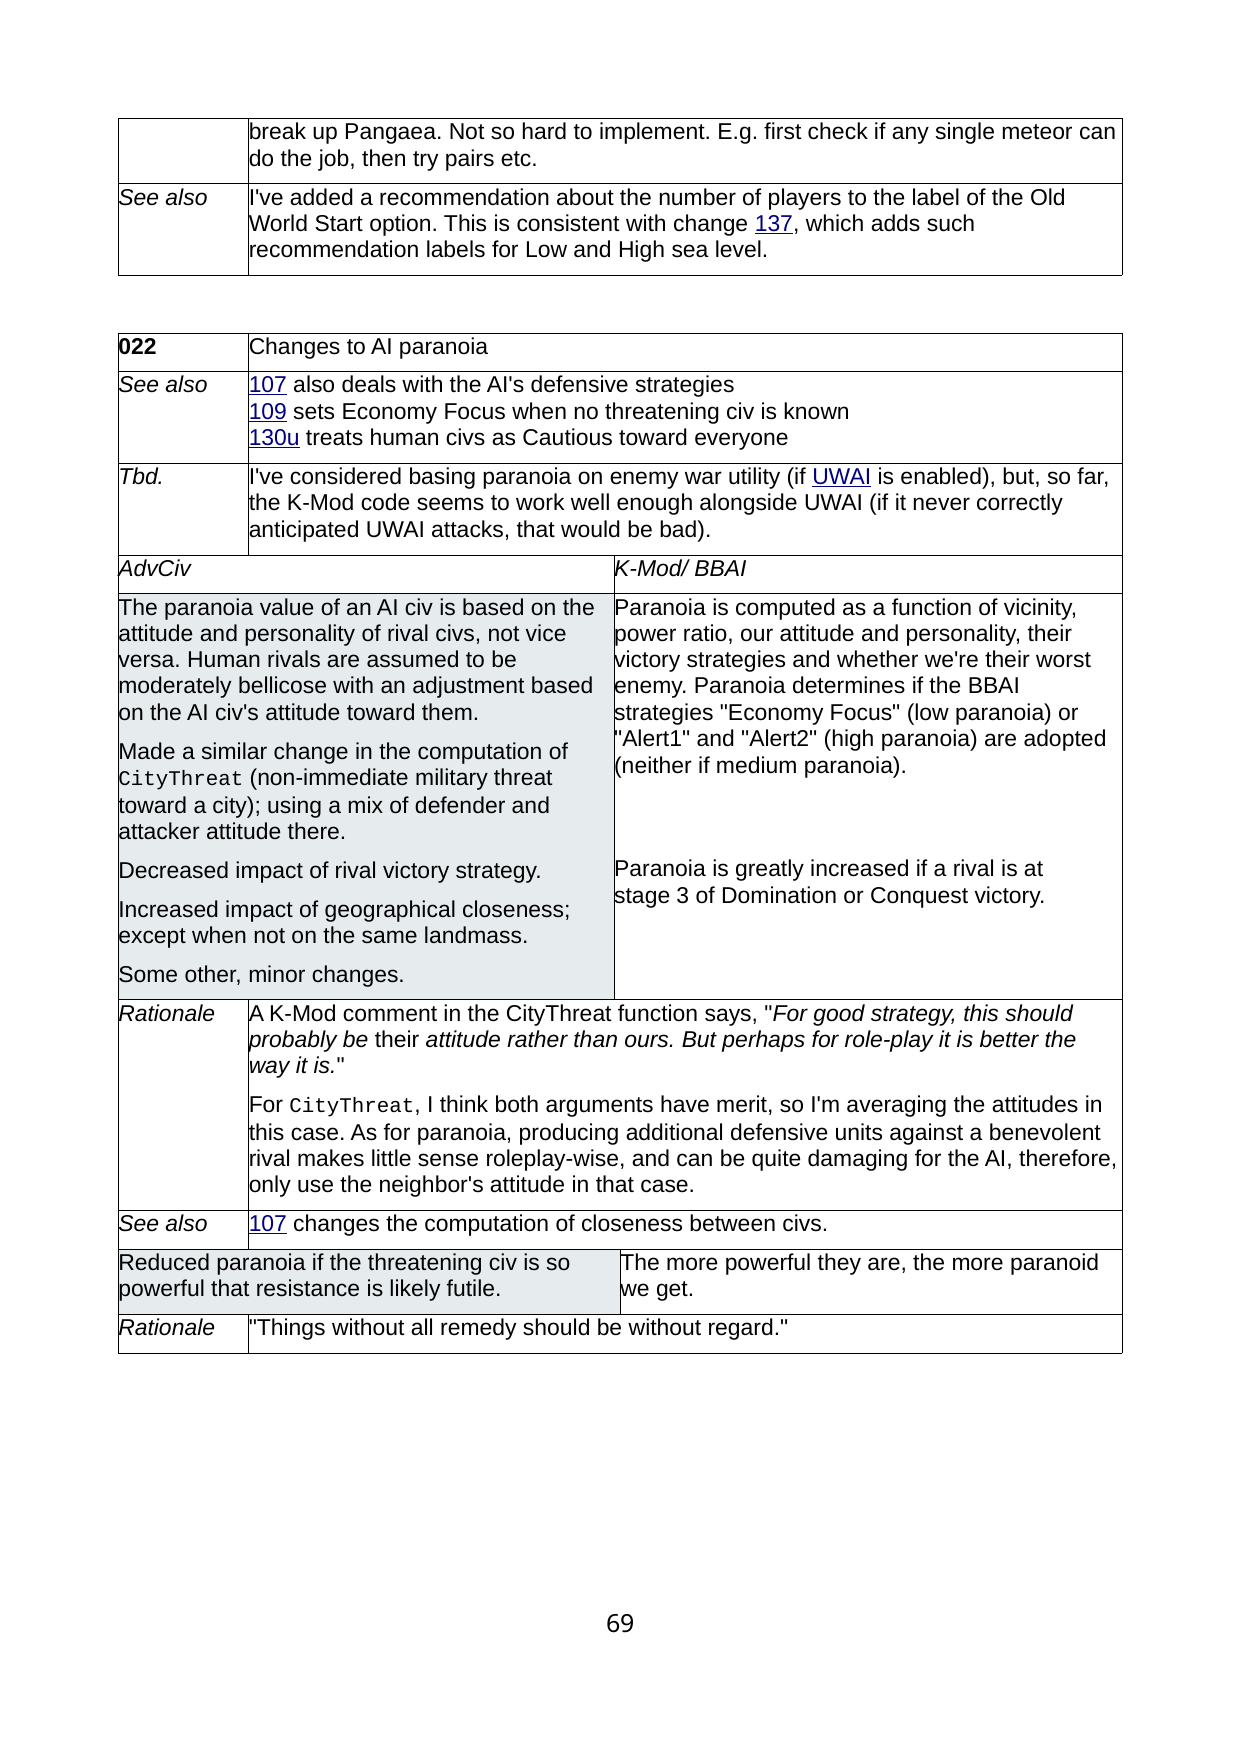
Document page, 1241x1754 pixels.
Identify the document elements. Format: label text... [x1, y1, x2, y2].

table_cell Rationale [119, 1315, 248, 1353]
table_cell The more powerful they are, the more paranoid we get. [621, 1250, 1122, 1314]
table_cell The paranoia value of an AI civ is based on the attitude and personality of rival civs, not vice versa. Human rivals are assumed to be moderately bellicose with an adjustment based on the AI civ's attitude toward them. Made a similar change in the computation of CityThreat (non-immediate military threat toward a city); using a mix of defender and attacker attitude there. Decreased impact of rival victory strategy. Increased impact of geographical closeness; except when not on the same landmass. Some other, minor changes. [119, 594, 614, 999]
table_cell Rationale [119, 1000, 248, 1210]
table_cell See also [119, 184, 248, 275]
table_cell "Things without all remedy should be without regard." [249, 1315, 1122, 1353]
table_cell K-Mod/ BBAI [615, 556, 1122, 593]
table_cell Tbd. [119, 464, 248, 554]
table_cell break up Pangaea. Not so hard to implement. E.g. first check if any single meteor can do the job, then try pairs etc. [249, 119, 1122, 183]
table_header 022 [119, 334, 248, 371]
table_cell [119, 119, 248, 183]
table_cell See also [119, 372, 248, 463]
table_cell I've considered basing paranoia on enemy war utility (if UWAI is enabled), but, so far, the K-Mod code seems to work well enough alongside UWAI (if it never correctly anticipated UWAI attacks, that would be bad). [249, 464, 1122, 554]
table_header Changes to AI paranoia [249, 334, 1122, 371]
table_cell AdvCiv [119, 556, 614, 593]
table_cell Paranoia is computed as a function of vicinity, power ratio, our attitude and personality, their victory strategies and whether we're their worst enemy. Paranoia determines if the BBAI strategies "Economy Focus" (low paranoia) or "Alert1" and "Alert2" (high paranoia) are adopted (neither if medium paranoia). Paranoia is greatly increased if a rival is at stage 3 of Domination or Conquest victory. [615, 594, 1122, 999]
table_cell I've added a recommendation about the number of players to the label of the Old World Start option. This is consistent with change 137, which adds such recommendation labels for Low and High sea level. [249, 184, 1122, 275]
table_cell See also [119, 1211, 248, 1249]
table_cell Reduced paranoia if the threatening civ is so powerful that resistance is likely futile. [119, 1250, 620, 1314]
table_cell A K-Mod comment in the CityThreat function says, "For good strategy, this should probably be their attitude rather than ours. But perhaps for role-play it is better the way it is." For CityThreat, I think both arguments have merit, so I'm averaging the attitudes in this case. As for paranoia, producing additional defensive units against a benevolent rival makes little sense roleplay-wise, and can be quite damaging for the AI, therefore, only use the neighbor's attitude in that case. [249, 1000, 1122, 1210]
table_cell 107 changes the computation of closeness between civs. [249, 1211, 1122, 1249]
table_cell 107 also deals with the AI's defensive strategies 109 sets Economy Focus when no threatening civ is known 130u treats human civs as Cautious toward everyone [249, 372, 1122, 463]
